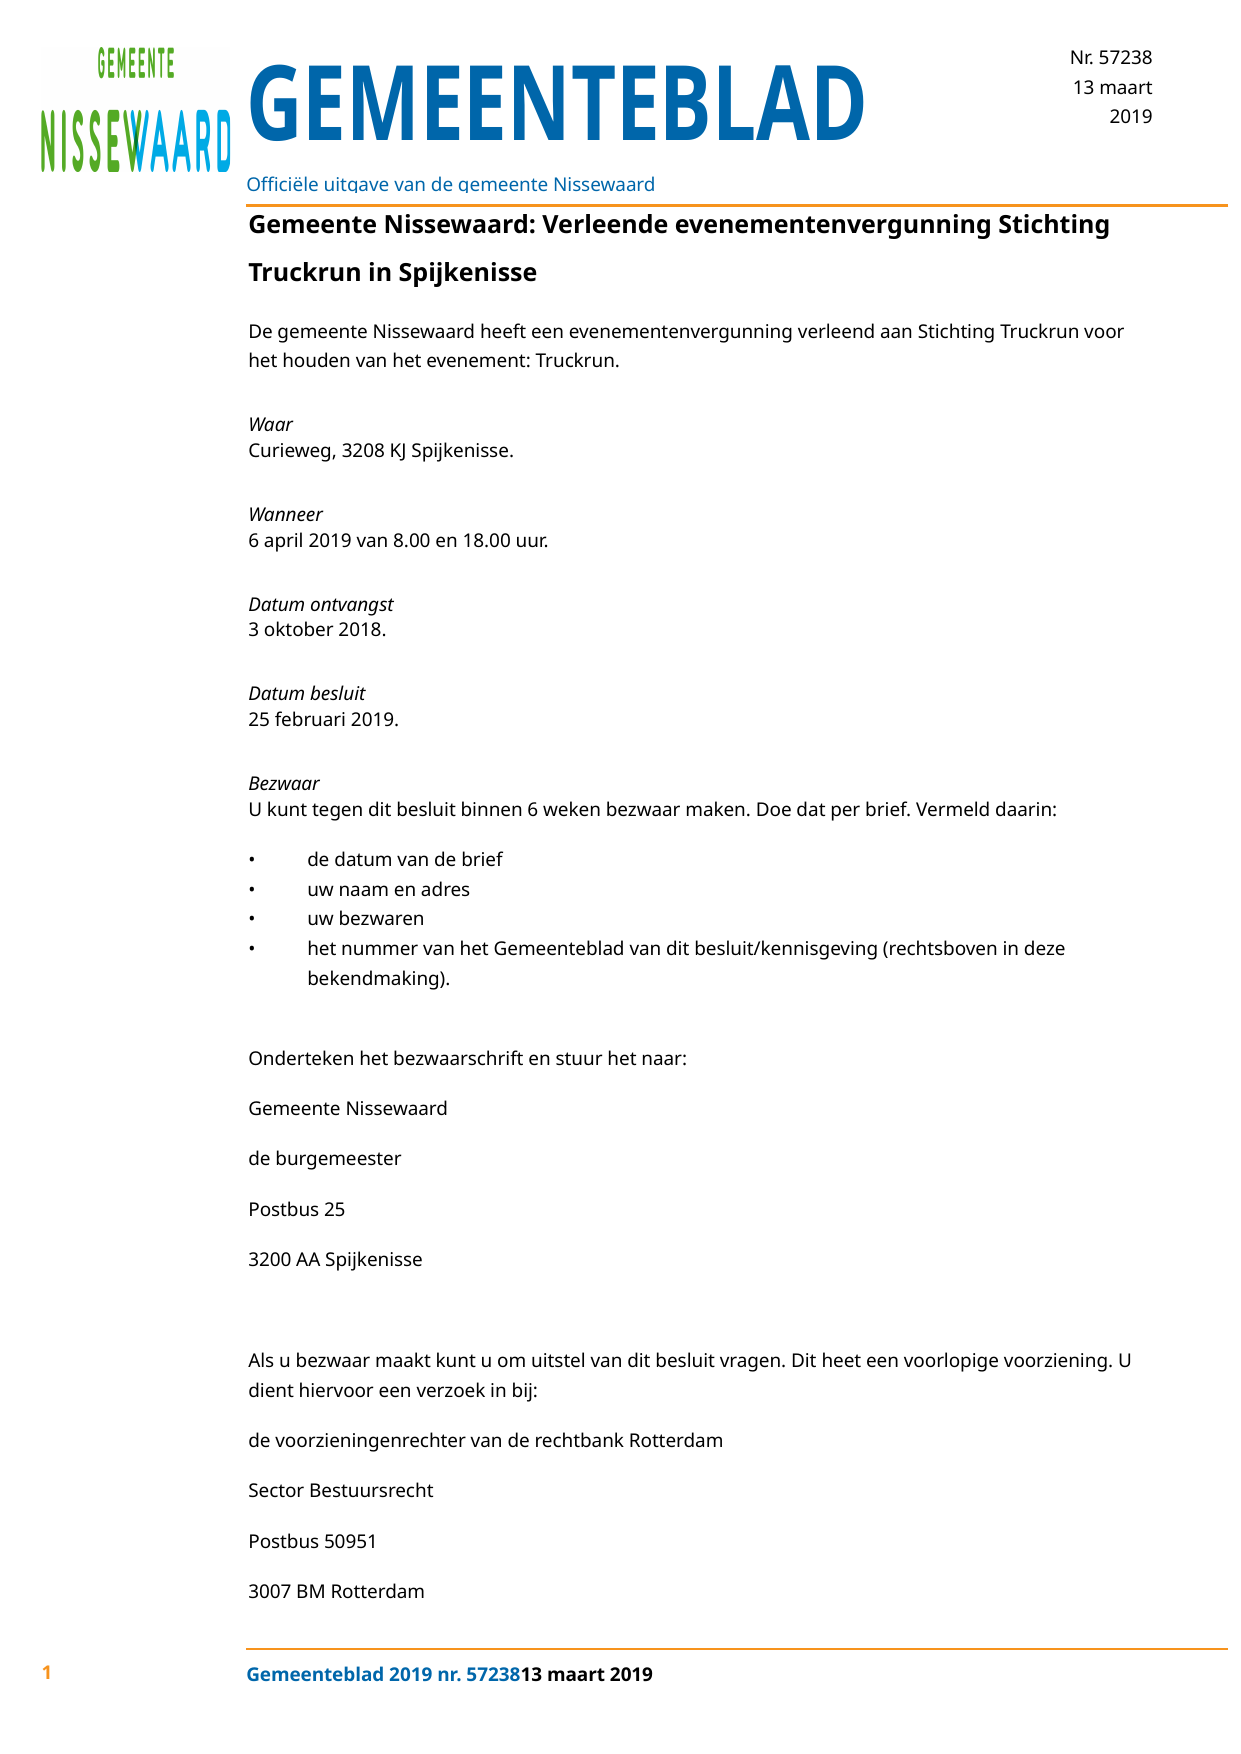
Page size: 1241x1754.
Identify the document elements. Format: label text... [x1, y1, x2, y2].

picture [200, 151, 206, 172]
text Gemeente Nissewaard [248, 1095, 1152, 1121]
text 3 oktober 2018. [248, 617, 1152, 642]
picture [41, 47, 231, 172]
picture [222, 122, 227, 160]
list uw naam en adres [248, 876, 1152, 902]
text 25 februari 2019. [248, 706, 1152, 732]
text 6 april 2019 van 8.00 en 18.00 uur. [248, 527, 1152, 553]
text Onderteken het bezwaarschrift en stuur het naar: [248, 1045, 1152, 1070]
text Datum besluit [248, 681, 1152, 706]
text Waar [248, 411, 1152, 437]
list de datum van de brief [248, 846, 1152, 872]
text U kunt tegen dit besluit binnen 6 weken bezwaar maken. Doe dat per brief. Vermeld daarin: [248, 796, 1152, 822]
text de voorzieningenrechter van de rechtbank Rotterdam [248, 1427, 1152, 1453]
text Wanneer [248, 501, 1152, 527]
text 3007 BM Rotterdam [248, 1578, 1152, 1604]
picture [201, 122, 206, 138]
text De gemeente Nissewaard heeft een evenementenvergunning verleend aan Stichting Truckrun voor het houden van het evenement: Truckrun. [248, 318, 1152, 373]
picture [176, 157, 187, 172]
text Gemeente Nissewaard: Verleende evenementenvergunning Stichting Truckrun in Spijkenisse [248, 207, 1152, 288]
list het nummer van het Gemeenteblad van dit besluit/kennisgeving (rechtsboven in deze bekendmaking). [248, 935, 1152, 990]
text Postbus 50951 [248, 1528, 1152, 1554]
text Postbus 25 [248, 1196, 1152, 1222]
list uw bezwaren [248, 906, 1152, 931]
text Als u bezwaar maakt kunt u om uitstel van dit besluit vragen. Dit heet een voorlopige voorziening. U dient hiervoor een verzoek in bij: [248, 1347, 1152, 1402]
text Bezwaar [248, 770, 1152, 796]
text Curieweg, 3208 KJ Spijkenisse. [248, 437, 1152, 463]
text Datum ontvangst [248, 591, 1152, 617]
text Sector Bestuursrecht [248, 1478, 1152, 1503]
text 3200 AA Spijkenisse [248, 1246, 1152, 1272]
picture [154, 157, 165, 172]
text de burgemeester [248, 1146, 1152, 1171]
